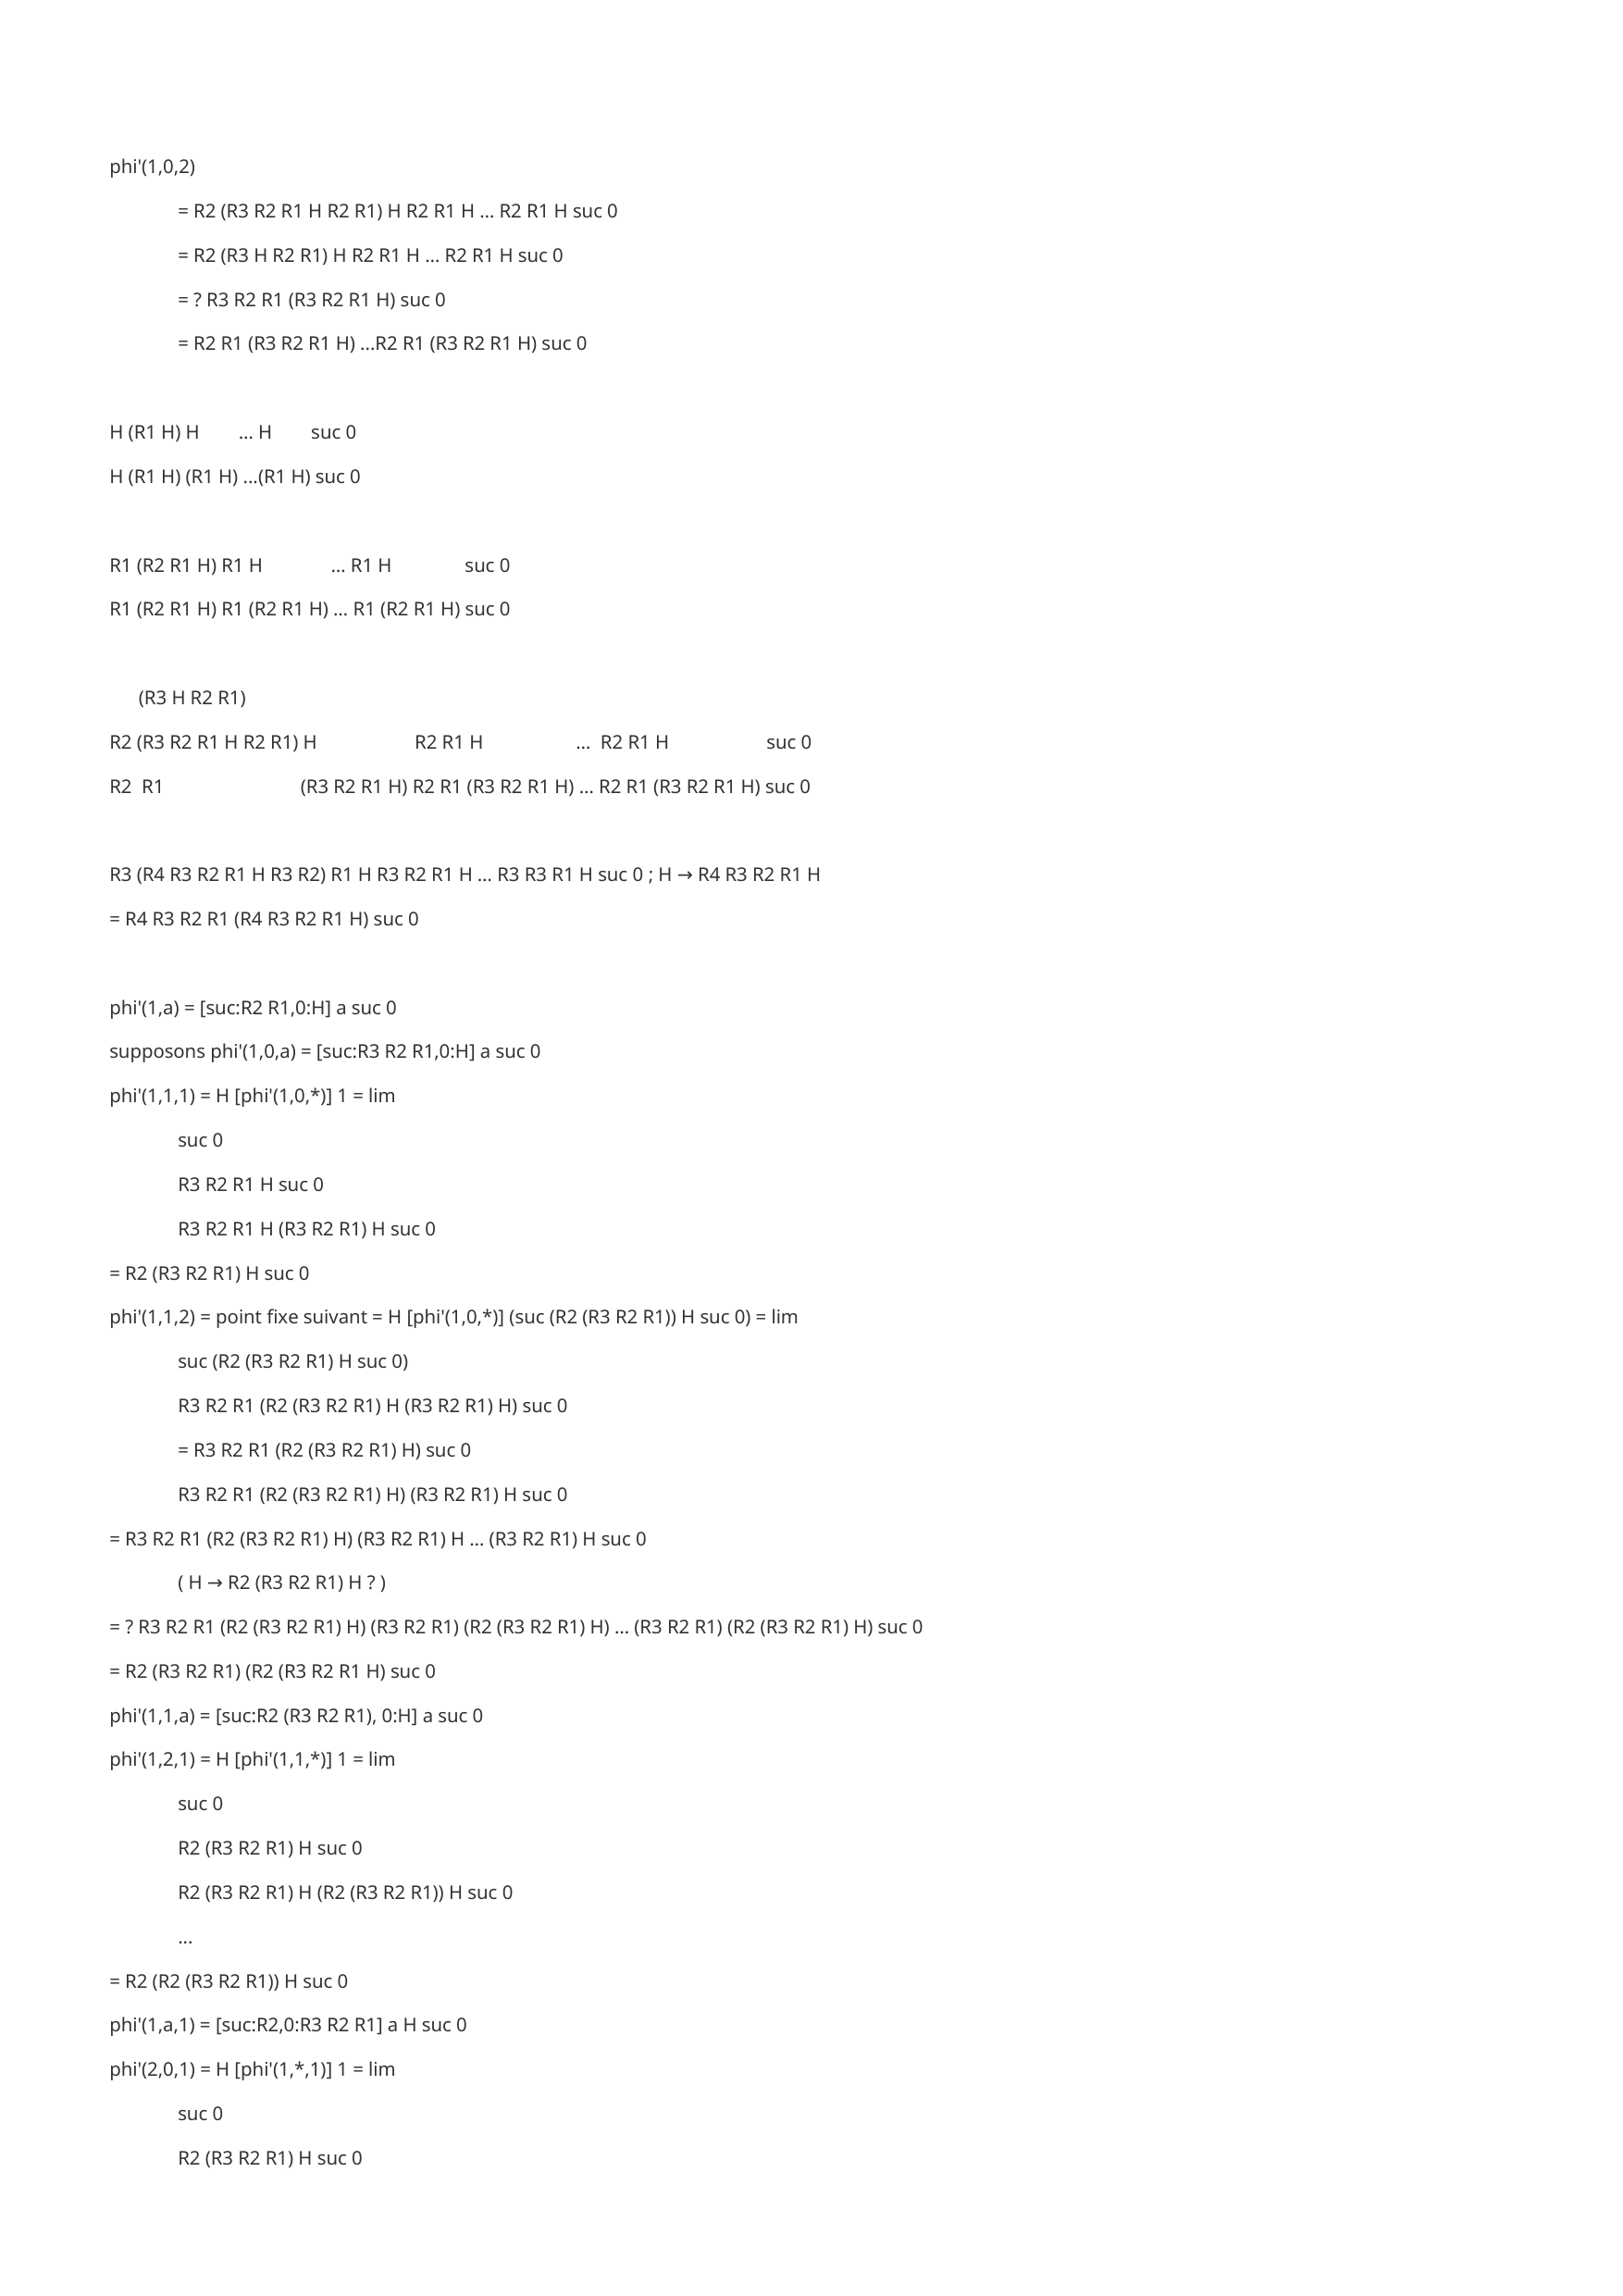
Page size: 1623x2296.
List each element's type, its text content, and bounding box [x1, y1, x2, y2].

text = ? R3 R2 R1 (R3 R2 R1 H) suc 0 [109, 286, 1514, 312]
text = R2 R1 (R3 R2 R1 H) ...R2 R1 (R3 R2 R1 H) suc 0 [109, 330, 1514, 356]
text ... [109, 1923, 1514, 1949]
text R3 R2 R1 (R2 (R3 R2 R1) H) (R3 R2 R1) H suc 0 [109, 1481, 1514, 1507]
text = ? R3 R2 R1 (R2 (R3 R2 R1) H) (R3 R2 R1) (R2 (R3 R2 R1) H) … (R3 R2 R1) (R2 (R3 R2 R1) H) suc 0 [109, 1614, 1514, 1639]
text = R3 R2 R1 (R2 (R3 R2 R1) H) (R3 R2 R1) H … (R3 R2 R1) H suc 0 [109, 1525, 1514, 1551]
text phi'(1,a) = [suc:R2 R1,0:H] a suc 0 [109, 994, 1514, 1020]
text R2 (R3 R2 R1) H (R2 (R3 R2 R1)) H suc 0 [109, 1880, 1514, 1905]
text = R3 R2 R1 (R2 (R3 R2 R1) H) suc 0 [109, 1436, 1514, 1462]
text R2 R1 (R3 R2 R1 H) R2 R1 (R3 R2 R1 H) … R2 R1 (R3 R2 R1 H) suc 0 [109, 773, 1514, 799]
text R3 R2 R1 (R2 (R3 R2 R1) H (R3 R2 R1) H) suc 0 [109, 1393, 1514, 1418]
text phi'(1,a,1) = [suc:R2,0:R3 R2 R1] a H suc 0 [109, 2012, 1514, 2038]
text suc 0 [109, 2101, 1514, 2126]
text phi'(1,1,1) = H [phi'(1,0,*)] 1 = lim [109, 1083, 1514, 1109]
text R3 R2 R1 H suc 0 [109, 1172, 1514, 1197]
text = R4 R3 R2 R1 (R4 R3 R2 R1 H) suc 0 [109, 906, 1514, 931]
text supposons phi'(1,0,a) = [suc:R3 R2 R1,0:H] a suc 0 [109, 1038, 1514, 1064]
text H (R1 H) H … H suc 0 [109, 419, 1514, 445]
text = R2 (R3 H R2 R1) H R2 R1 H … R2 R1 H suc 0 [109, 242, 1514, 267]
text phi'(1,0,2) [109, 154, 1514, 180]
text = R2 (R3 R2 R1) (R2 (R3 R2 R1 H) suc 0 [109, 1658, 1514, 1683]
text phi'(1,1,2) = point fixe suivant = H [phi'(1,0,*)] (suc (R2 (R3 R2 R1)) H suc 0) = lim [109, 1304, 1514, 1330]
text suc 0 [109, 1791, 1514, 1817]
text R2 (R3 R2 R1) H suc 0 [109, 1835, 1514, 1861]
text R1 (R2 R1 H) R1 (R2 R1 H) … R1 (R2 R1 H) suc 0 [109, 596, 1514, 622]
text suc 0 [109, 1127, 1514, 1153]
text R2 (R3 R2 R1 H R2 R1) H R2 R1 H … R2 R1 H suc 0 [109, 728, 1514, 754]
text phi'(2,0,1) = H [phi'(1,*,1)] 1 = lim [109, 2056, 1514, 2081]
text suc (R2 (R3 R2 R1) H suc 0) [109, 1348, 1514, 1373]
text R3 R2 R1 H (R3 R2 R1) H suc 0 [109, 1215, 1514, 1241]
text ( H → R2 (R3 R2 R1) H ? ) [109, 1570, 1514, 1595]
text = R2 (R3 R2 R1) H suc 0 [109, 1260, 1514, 1285]
text = R2 (R2 (R3 R2 R1)) H suc 0 [109, 1967, 1514, 1993]
text = R2 (R3 R2 R1 H R2 R1) H R2 R1 H … R2 R1 H suc 0 [109, 198, 1514, 223]
text H (R1 H) (R1 H) ...(R1 H) suc 0 [109, 464, 1514, 489]
text phi'(1,1,a) = [suc:R2 (R3 R2 R1), 0:H] a suc 0 [109, 1702, 1514, 1728]
text R2 (R3 R2 R1) H suc 0 [109, 2144, 1514, 2170]
text R3 (R4 R3 R2 R1 H R3 R2) R1 H R3 R2 R1 H … R3 R3 R1 H suc 0 ; H → R4 R3 R2 R1 H [109, 862, 1514, 887]
text R1 (R2 R1 H) R1 H … R1 H suc 0 [109, 552, 1514, 577]
text phi'(1,2,1) = H [phi'(1,1,*)] 1 = lim [109, 1746, 1514, 1772]
text (R3 H R2 R1) [109, 685, 1514, 710]
